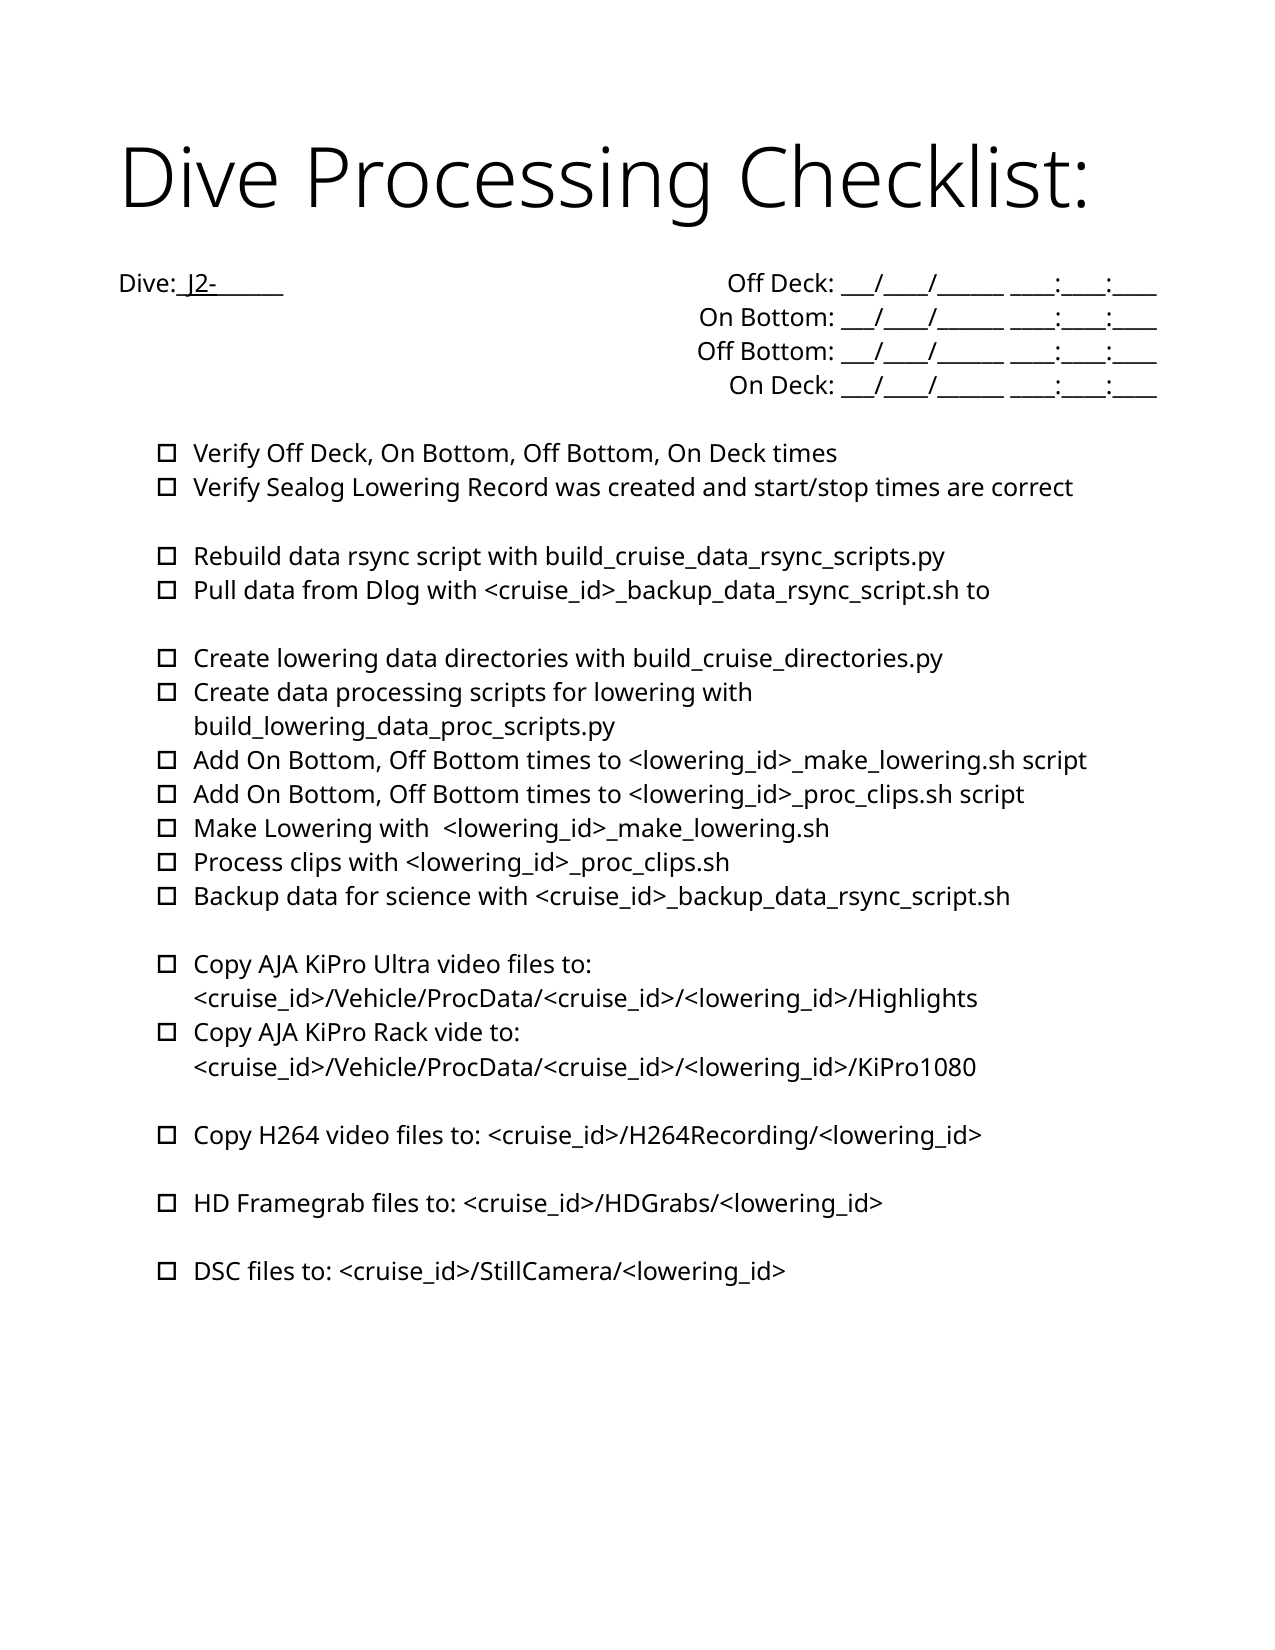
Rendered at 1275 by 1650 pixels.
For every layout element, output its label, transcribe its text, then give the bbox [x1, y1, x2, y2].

list Rebuild data rsync script with build_cruise_data_rsync_scripts.py [156, 538, 1157, 572]
text Off Bottom: ___/____/______ ____:____:____ [118, 334, 1157, 368]
list Create lowering data directories with build_cruise_directories.py [156, 640, 1157, 674]
text Dive:_J2-______ Off Deck: ___/____/______ ____:____:____ [118, 266, 1157, 300]
list Add On Bottom, Off Bottom times to <lowering_id>_proc_clips.sh script [156, 777, 1157, 811]
list Copy AJA KiPro Rack vide to: <cruise_id>/Vehicle/ProcData/<cruise_id>/<lowering_id>/KiPro1080 [156, 1015, 1157, 1083]
list Make Lowering with <lowering_id>_make_lowering.sh [156, 811, 1157, 845]
list DSC files to: <cruise_id>/StillCamera/<lowering_id> [156, 1253, 1157, 1288]
text On Bottom: ___/____/______ ____:____:____ [118, 300, 1157, 334]
list Add On Bottom, Off Bottom times to <lowering_id>_make_lowering.sh script [156, 743, 1157, 777]
list HD Framegrab files to: <cruise_id>/HDGrabs/<lowering_id> [156, 1185, 1157, 1219]
list Copy AJA KiPro Ultra video files to: <cruise_id>/Vehicle/ProcData/<cruise_id>/<lowering_id>/Highlights [156, 947, 1157, 1015]
text Dive Processing Checklist: [118, 118, 1157, 232]
list Create data processing scripts for lowering with build_lowering_data_proc_scripts.py [156, 674, 1157, 743]
text On Deck: ___/____/______ ____:____:____ [118, 368, 1157, 402]
list Backup data for science with <cruise_id>_backup_data_rsync_script.sh [156, 879, 1157, 913]
list Pull data from Dlog with <cruise_id>_backup_data_rsync_script.sh to [156, 572, 1157, 606]
list Process clips with <lowering_id>_proc_clips.sh [156, 845, 1157, 879]
list Copy H264 video files to: <cruise_id>/H264Recording/<lowering_id> [156, 1117, 1157, 1151]
list Verify Off Deck, On Bottom, Off Bottom, On Deck times [156, 436, 1157, 470]
list Verify Sealog Lowering Record was created and start/stop times are correct [156, 470, 1157, 504]
